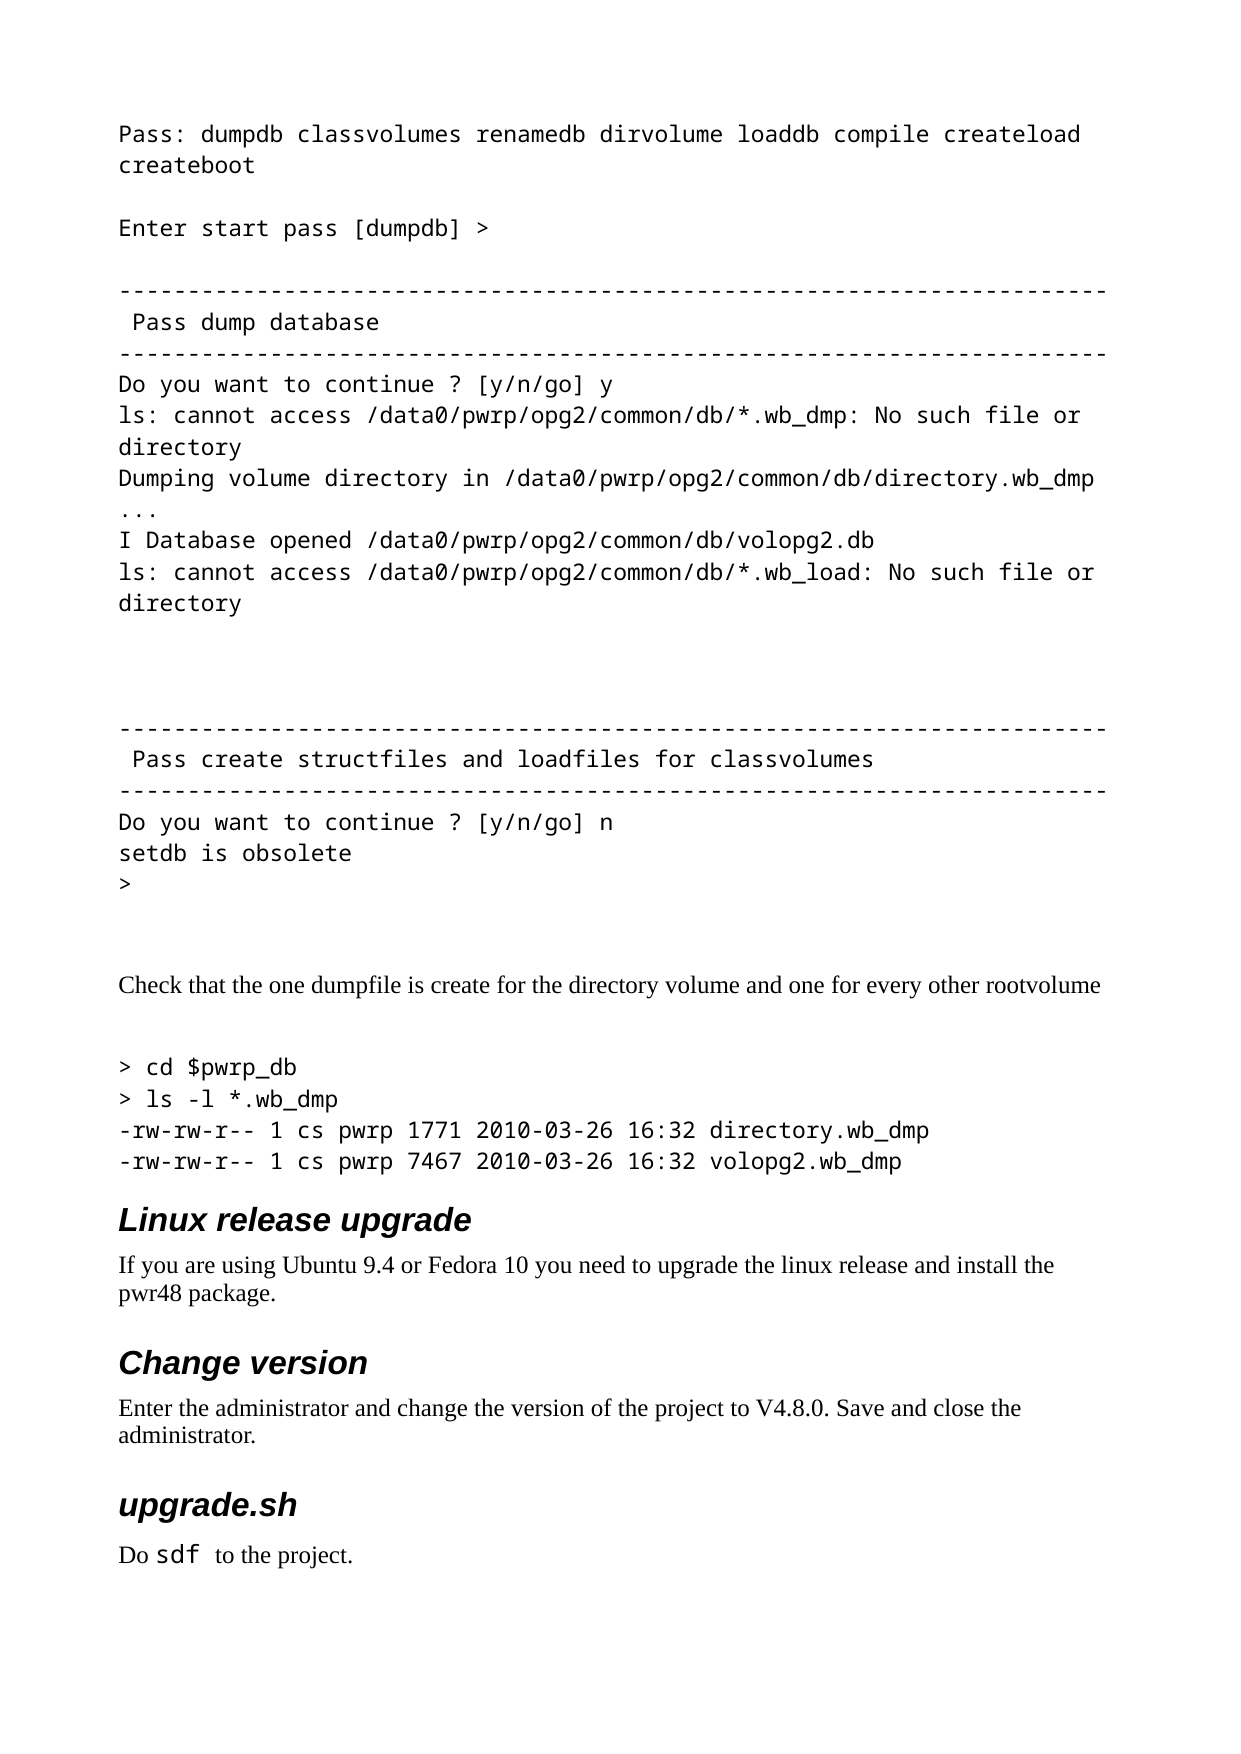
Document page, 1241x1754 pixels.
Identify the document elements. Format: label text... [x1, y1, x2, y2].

text -rw-rw-r-- 1 cs pwrp 7467 2010-03-26 16:32 volopg2.wb_dmp [118, 1145, 1122, 1176]
text Pass: dumpdb classvolumes renamedb dirvolume loaddb compile createload createboot [118, 118, 1122, 181]
text Enter start pass [dumpdb] > [118, 212, 1122, 243]
text ls: cannot access /data0/pwrp/opg2/common/db/*.wb_load: No such file or directory [118, 556, 1122, 618]
text -rw-rw-r-- 1 cs pwrp 1771 2010-03-26 16:32 directory.wb_dmp [118, 1114, 1122, 1145]
text If you are using Ubuntu 9.4 or Fedora 10 you need to upgrade the linux release and install the pwr48 package. [118, 1251, 1122, 1306]
subtitle upgrade.sh [118, 1487, 1122, 1524]
text Dumping volume directory in /data0/pwrp/opg2/common/db/directory.wb_dmp [118, 462, 1122, 493]
text > ls -l *.wb_dmp [118, 1082, 1122, 1114]
subtitle Change version [118, 1344, 1122, 1381]
text ------------------------------------------------------------------------ [118, 274, 1122, 306]
text Do you want to continue ? [y/n/go] n [118, 806, 1122, 837]
text I Database opened /data0/pwrp/opg2/common/db/volopg2.db [118, 524, 1122, 556]
text setdb is obsolete [118, 837, 1122, 868]
text Pass create structfiles and loadfiles for classvolumes [118, 743, 1122, 774]
text > cd $pwrp_db [118, 1051, 1122, 1082]
subtitle Linux release upgrade [118, 1201, 1122, 1238]
text Do sdf to the project. [118, 1536, 1122, 1571]
text Enter the administrator and change the version of the project to V4.8.0. Save and close the administrator. [118, 1394, 1122, 1449]
text ------------------------------------------------------------------------ [118, 337, 1122, 368]
text ... [118, 493, 1122, 524]
text Do you want to continue ? [y/n/go] y [118, 368, 1122, 399]
text Pass dump database [118, 306, 1122, 337]
text > [118, 868, 1122, 899]
text Check that the one dumpfile is create for the directory volume and one for every other rootvolume [118, 971, 1122, 998]
text ------------------------------------------------------------------------ [118, 712, 1122, 743]
text ------------------------------------------------------------------------ [118, 774, 1122, 806]
text ls: cannot access /data0/pwrp/opg2/common/db/*.wb_dmp: No such file or directory [118, 399, 1122, 462]
